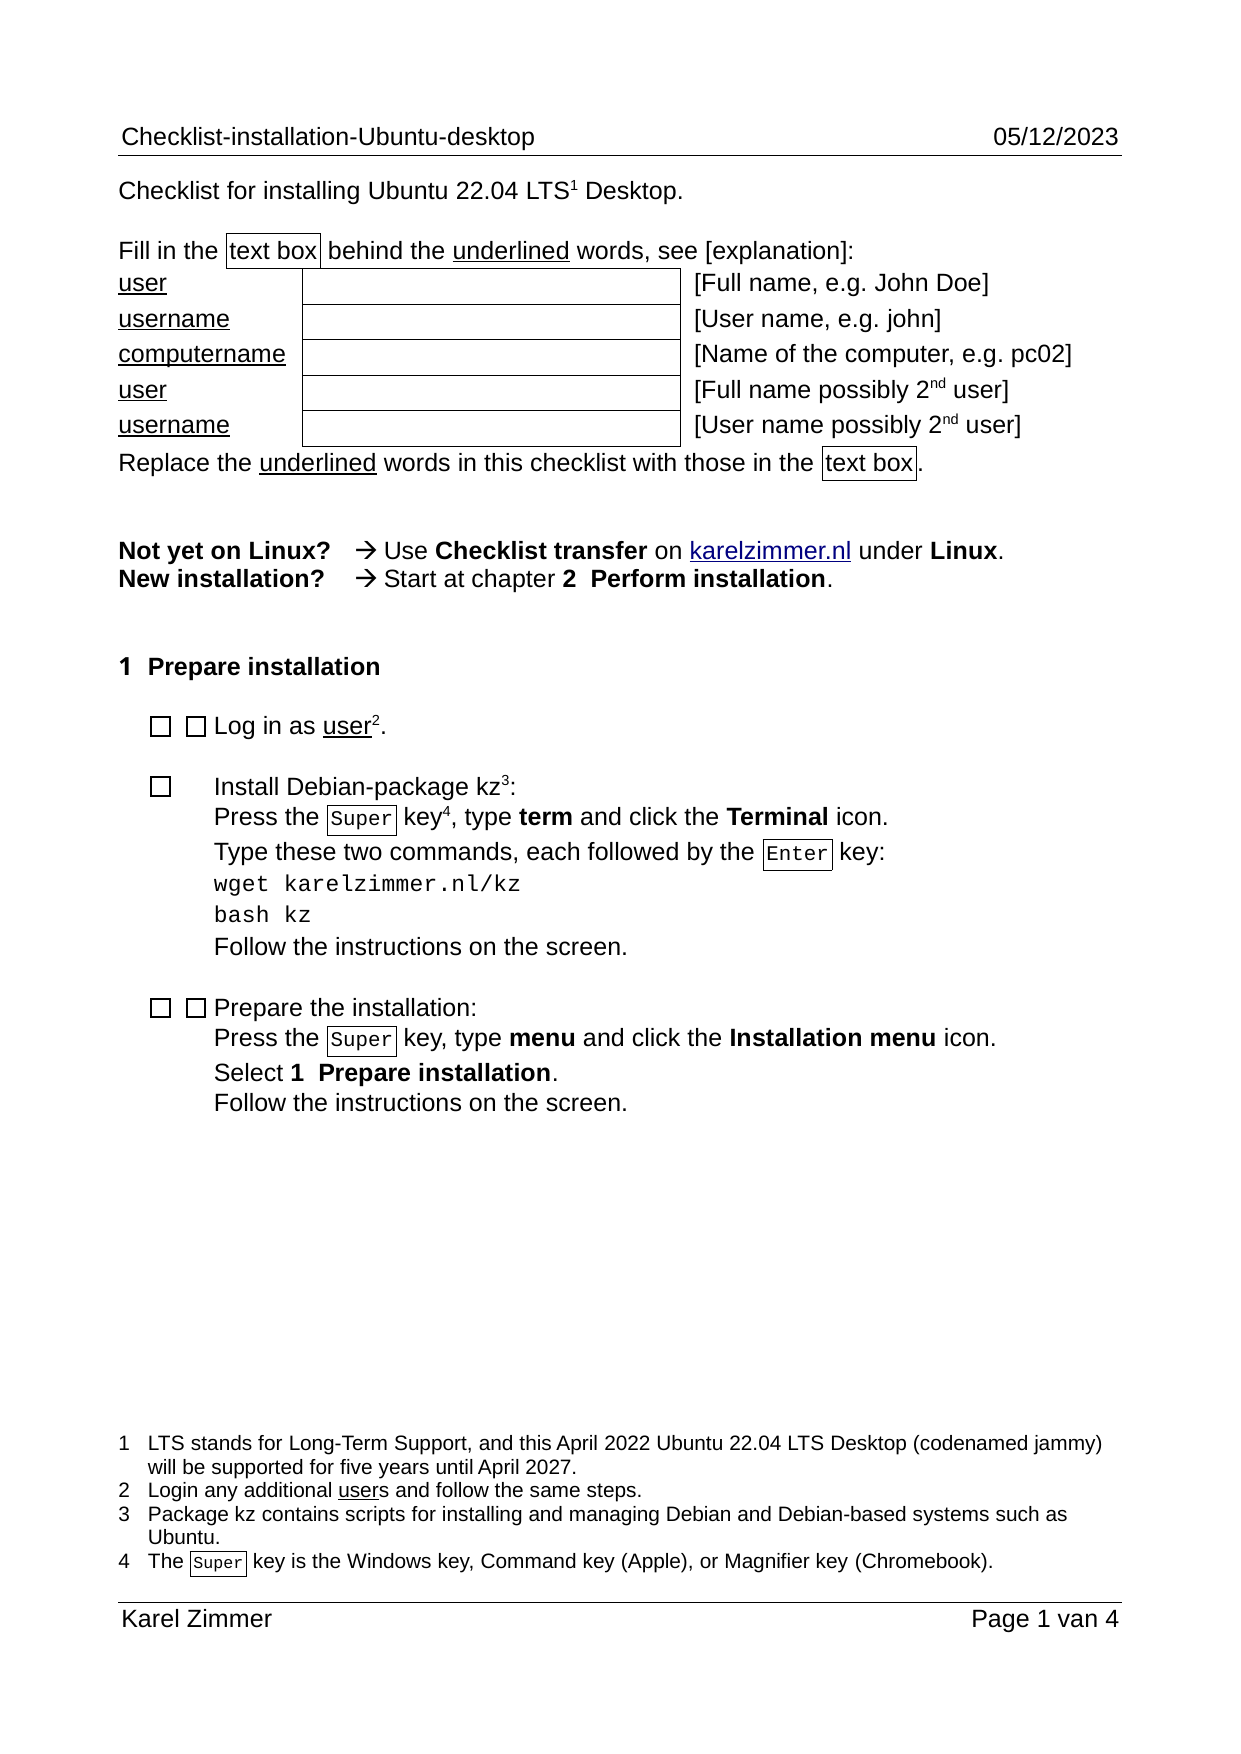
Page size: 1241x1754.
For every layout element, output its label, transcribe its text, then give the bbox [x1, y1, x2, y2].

table_cell Install Debian-package kz: [213, 772, 1122, 802]
table_cell [142, 963, 177, 993]
table_header Log in as USER. [213, 711, 1122, 741]
table_cell Select 1 Prepare installation. [213, 1058, 1122, 1088]
text [Full name, e.g. John Doe] [681, 268, 1122, 304]
table_cell Follow the instructions on the screen. [213, 932, 1122, 962]
table_cell [142, 993, 177, 1023]
table_cell [142, 902, 177, 932]
table_header [118, 711, 142, 741]
text . [917, 446, 1122, 481]
table_cell [118, 802, 142, 837]
table_cell [177, 963, 213, 993]
table_cell [177, 872, 213, 902]
table_cell [177, 802, 213, 837]
table_cell [142, 802, 177, 837]
table_cell [118, 902, 142, 932]
table_cell [142, 1023, 177, 1058]
table_cell [177, 837, 213, 872]
text [User name, e.g. john] [681, 304, 1122, 339]
table_cell [177, 1088, 213, 1118]
table_cell [177, 902, 213, 932]
text text box [227, 234, 320, 268]
table_cell Press the Super key, type term and click the Terminal icon. [213, 802, 1122, 837]
text COMPUTERNAme [118, 339, 302, 375]
table_cell bash kz [213, 902, 1122, 932]
table_cell [118, 872, 142, 902]
table_cell [142, 1088, 177, 1118]
table_cell [118, 772, 142, 802]
text user [118, 268, 302, 304]
table_cell [213, 963, 1122, 993]
text [Full name possibly 2nd user] [681, 375, 1122, 410]
table_cell [142, 741, 177, 772]
text Fill in the [118, 233, 226, 268]
text Checklist for installing Ubuntu 22.04 LTS Desktop. [118, 177, 1122, 205]
table_cell [142, 932, 177, 962]
text USER [118, 375, 302, 410]
text [User name possibly 2nd user] [681, 410, 1122, 446]
table_cell [177, 1058, 213, 1088]
table_cell [177, 741, 213, 772]
text LTS stands for Long-Term Support, and this April 2022 Ubuntu 22.04 LTS Desktop (codenamed jammy) will be supported for five years until April 2027. [118, 1432, 1122, 1479]
table_header [142, 711, 177, 741]
table_cell [177, 1023, 213, 1058]
table_cell [177, 772, 213, 802]
table_cell [142, 1058, 177, 1088]
table_cell [142, 837, 177, 872]
table_cell Type these two commands, each followed by the Enter key: [213, 837, 1122, 872]
text USERName [118, 410, 302, 446]
text USERname [118, 304, 302, 339]
table_cell [118, 1058, 142, 1088]
table_cell [213, 741, 1122, 772]
text Not yet on Linux?  Use Checklist transfer on karelzimmer.nl under Linux. [118, 537, 1122, 565]
table_cell [118, 1023, 142, 1058]
table_cell Prepare the installation: [213, 993, 1122, 1023]
table_cell wget karelzimmer.nl/kz [213, 872, 1122, 902]
table_cell [118, 963, 142, 993]
table_cell Follow the instructions on the screen. [213, 1088, 1122, 1118]
table_cell [118, 1088, 142, 1118]
text behind the underlined words, see [explanation]: [321, 233, 1122, 268]
text New installation?  Start at chapter 2 Perform installation. [118, 565, 1122, 593]
table_cell [118, 741, 142, 772]
list Prepare installation [118, 649, 1122, 683]
table_cell [142, 872, 177, 902]
table_header [177, 711, 213, 741]
table_cell Press the Super key, type menu and click the Installation menu icon. [213, 1023, 1122, 1058]
table_cell [118, 932, 142, 962]
table_cell [118, 993, 142, 1023]
text text box [823, 447, 916, 480]
table_cell [142, 772, 177, 802]
table_cell [118, 837, 142, 872]
text Replace the underlined words in this checklist with those in the [118, 446, 822, 481]
table_cell [177, 932, 213, 962]
table_cell [177, 993, 213, 1023]
text [Name of the computer, e.g. pc02] [681, 339, 1122, 375]
